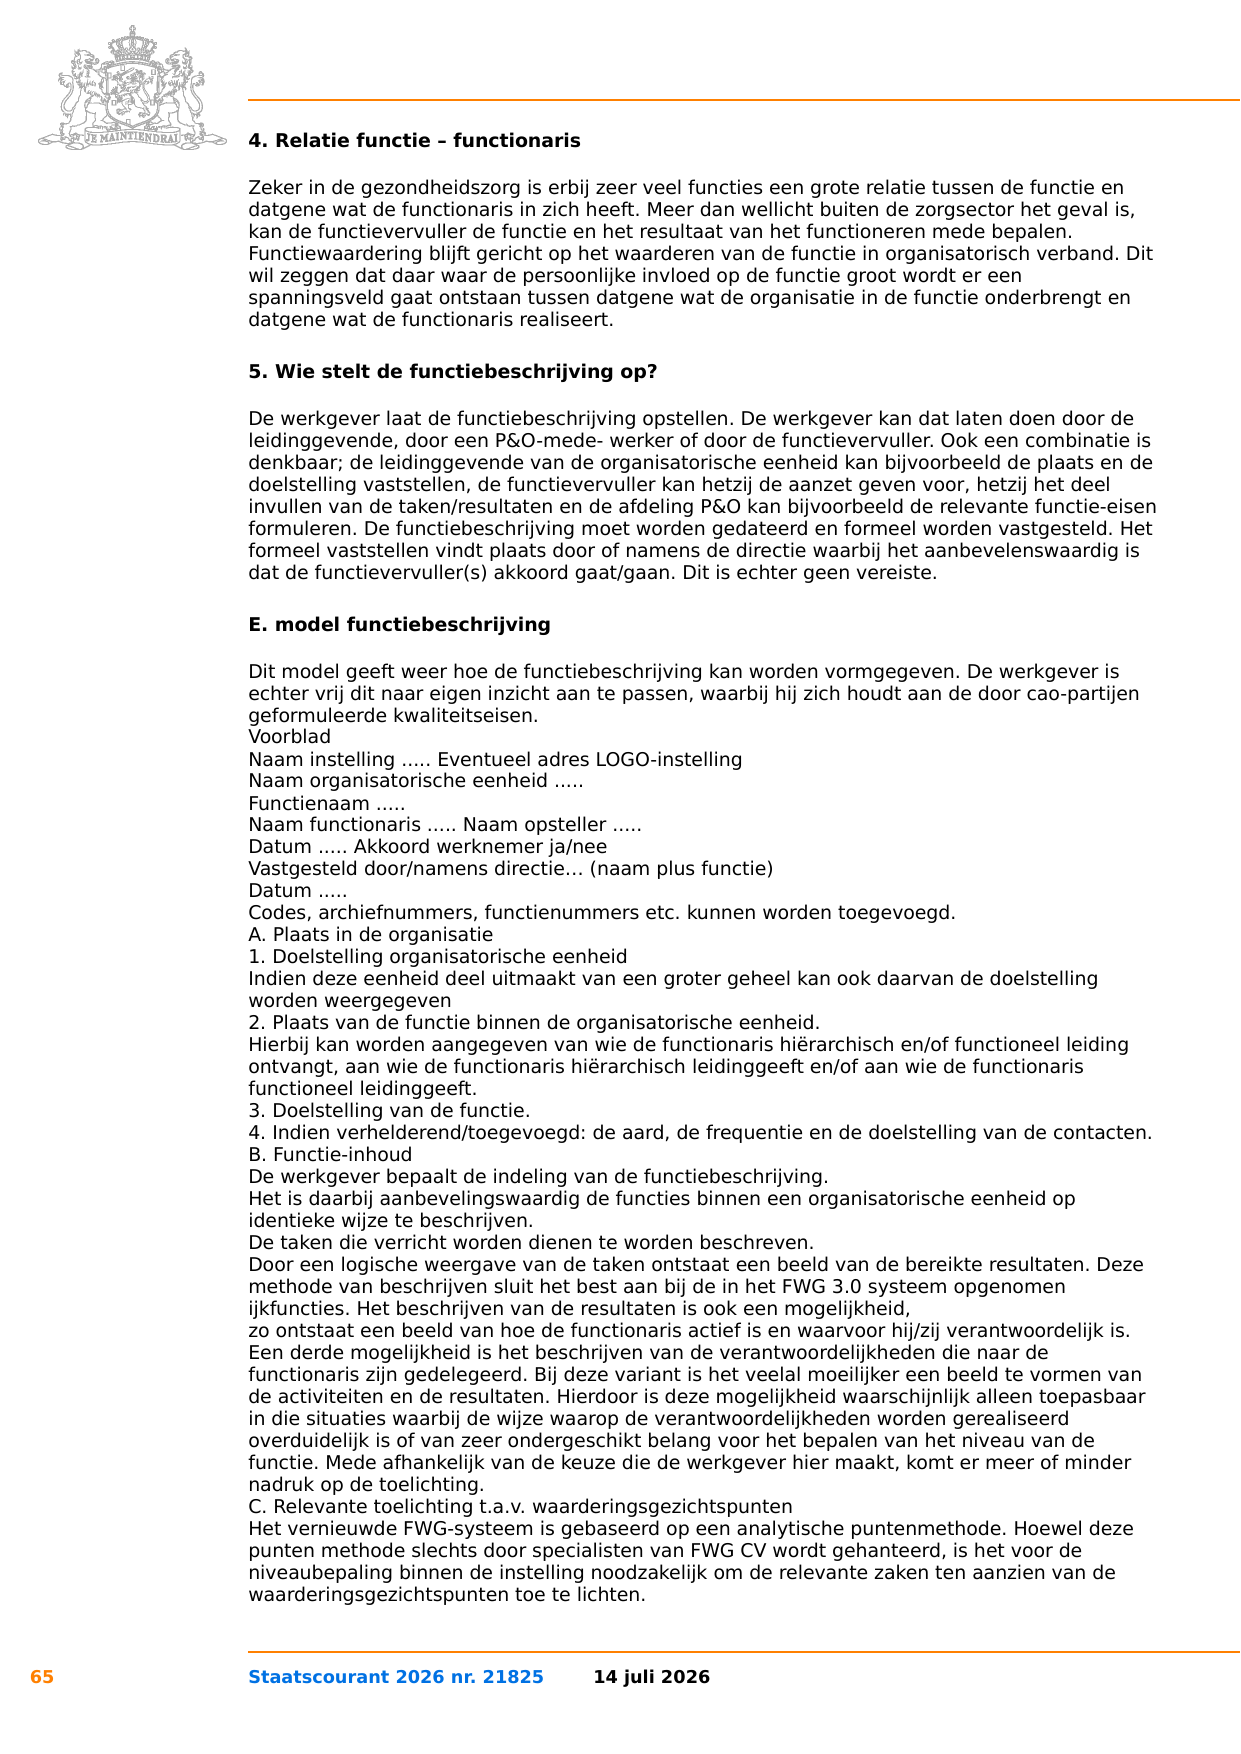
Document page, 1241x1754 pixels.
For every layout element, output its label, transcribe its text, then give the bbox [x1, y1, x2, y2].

text De werkgever bepaalt de indeling van de functiebeschrijving. [248, 1166, 1163, 1188]
text Indien deze eenheid deel uitmaakt van een groter geheel kan ook daarvan de doelstelling worden weergegeven [248, 968, 1163, 1012]
subtitle 4. Relatie functie – functionaris [248, 130, 1163, 152]
text Dit model geeft weer hoe de functiebeschrijving kan worden vormgegeven. De werkgever is echter vrij dit naar eigen inzicht aan te passen, waarbij hij zich houdt aan de door cao-partijen geformuleerde kwaliteitseisen. [248, 661, 1163, 726]
text 3. Doelstelling van de functie. [248, 1100, 1163, 1122]
text Naam instelling ..... Eventueel adres LOGO-instelling [248, 748, 1163, 770]
text zo ontstaat een beeld van hoe de functionaris actief is en waarvoor hij/zij verantwoordelijk is. [248, 1320, 1163, 1342]
text Hierbij kan worden aangegeven van wie de functionaris hiërarchisch en/of functioneel leiding ontvangt, aan wie de functionaris hiërarchisch leidinggeeft en/of aan wie de functionaris functioneel leidinggeeft. [248, 1034, 1163, 1100]
subtitle 5. Wie stelt de functiebeschrijving op? [248, 361, 1163, 383]
picture [38, 25, 227, 150]
text Het vernieuwde FWG-systeem is gebaseerd op een analytische puntenmethode. Hoewel deze punten methode slechts door specialisten van FWG CV wordt gehanteerd, is het voor de niveaubepaling binnen de instelling noodzakelijk om de relevante zaken ten aanzien van de waarderingsgezichtspunten toe te lichten. [248, 1518, 1163, 1606]
text Naam functionaris ..... Naam opsteller ..... [248, 814, 1163, 836]
text Functienaam ..... [248, 792, 1163, 814]
text 2. Plaats van de functie binnen de organisatorische eenheid. [248, 1012, 1163, 1034]
text Een derde mogelijkheid is het beschrijven van de verantwoordelijkheden die naar de functionaris zijn gedelegeerd. Bij deze variant is het veelal moeilijker een beeld te vormen van de activiteiten en de resultaten. Hierdoor is deze mogelijkheid waarschijnlijk alleen toepasbaar in die situaties waarbij de wijze waarop de verantwoordelijkheden worden gerealiseerd overduidelijk is of van zeer ondergeschikt belang voor het bepalen van het niveau van de functie. Mede afhankelijk van de keuze die de werkgever hier maakt, komt er meer of minder nadruk op de toelichting. [248, 1342, 1163, 1496]
text De taken die verricht worden dienen te worden beschreven. [248, 1232, 1163, 1254]
text Door een logische weergave van de taken ontstaat een beeld van de bereikte resultaten. Deze methode van beschrijven sluit het best aan bij de in het FWG 3.0 systeem opgenomen ijkfuncties. Het beschrijven van de resultaten is ook een mogelijkheid, [248, 1254, 1163, 1320]
text A. Plaats in de organisatie [248, 924, 1163, 946]
text De werkgever laat de functiebeschrijving opstellen. De werkgever kan dat laten doen door de leidinggevende, door een P&O-mede- werker of door de functievervuller. Ook een combinatie is denkbaar; de leidinggevende van de organisatorische eenheid kan bijvoorbeeld de plaats en de doelstelling vaststellen, de functievervuller kan hetzij de aanzet geven voor, hetzij het deel invullen van de taken/resultaten en de afdeling P&O kan bijvoorbeeld de relevante functie-eisen formuleren. De functiebeschrijving moet worden gedateerd en formeel worden vastgesteld. Het formeel vaststellen vindt plaats door of namens de directie waarbij het aanbevelenswaardig is dat de functievervuller(s) akkoord gaat/gaan. Dit is echter geen vereiste. [248, 408, 1163, 583]
text Datum ..... [248, 880, 1163, 902]
text Datum ..... Akkoord werknemer ja/nee [248, 836, 1163, 858]
text Codes, archiefnummers, functienummers etc. kunnen worden toegevoegd. [248, 902, 1163, 924]
text Zeker in de gezondheidszorg is erbij zeer veel functies een grote relatie tussen de functie en datgene wat de functionaris in zich heeft. Meer dan wellicht buiten de zorgsector het geval is, kan de functievervuller de functie en het resultaat van het functioneren mede bepalen. Functiewaardering blijft gericht op het waarderen van de functie in organisatorisch verband. Dit wil zeggen dat daar waar de persoonlijke invloed op de functie groot wordt er een spanningsveld gaat ontstaan tussen datgene wat de organisatie in de functie onderbrengt en datgene wat de functionaris realiseert. [248, 177, 1163, 331]
text 4. Indien verhelderend/toegevoegd: de aard, de frequentie en de doelstelling van de contacten. [248, 1122, 1163, 1144]
text C. Relevante toelichting t.a.v. waarderingsgezichtspunten [248, 1496, 1163, 1518]
text Het is daarbij aanbevelingswaardig de functies binnen een organisatorische eenheid op identieke wijze te beschrijven. [248, 1188, 1163, 1232]
text Voorblad [248, 726, 1163, 748]
text Vastgesteld door/namens directie… (naam plus functie) [248, 858, 1163, 880]
text B. Functie-inhoud [248, 1144, 1163, 1166]
subtitle E. model functiebeschrijving [248, 613, 1163, 636]
text 1. Doelstelling organisatorische eenheid [248, 946, 1163, 968]
text Naam organisatorische eenheid ..... [248, 770, 1163, 792]
